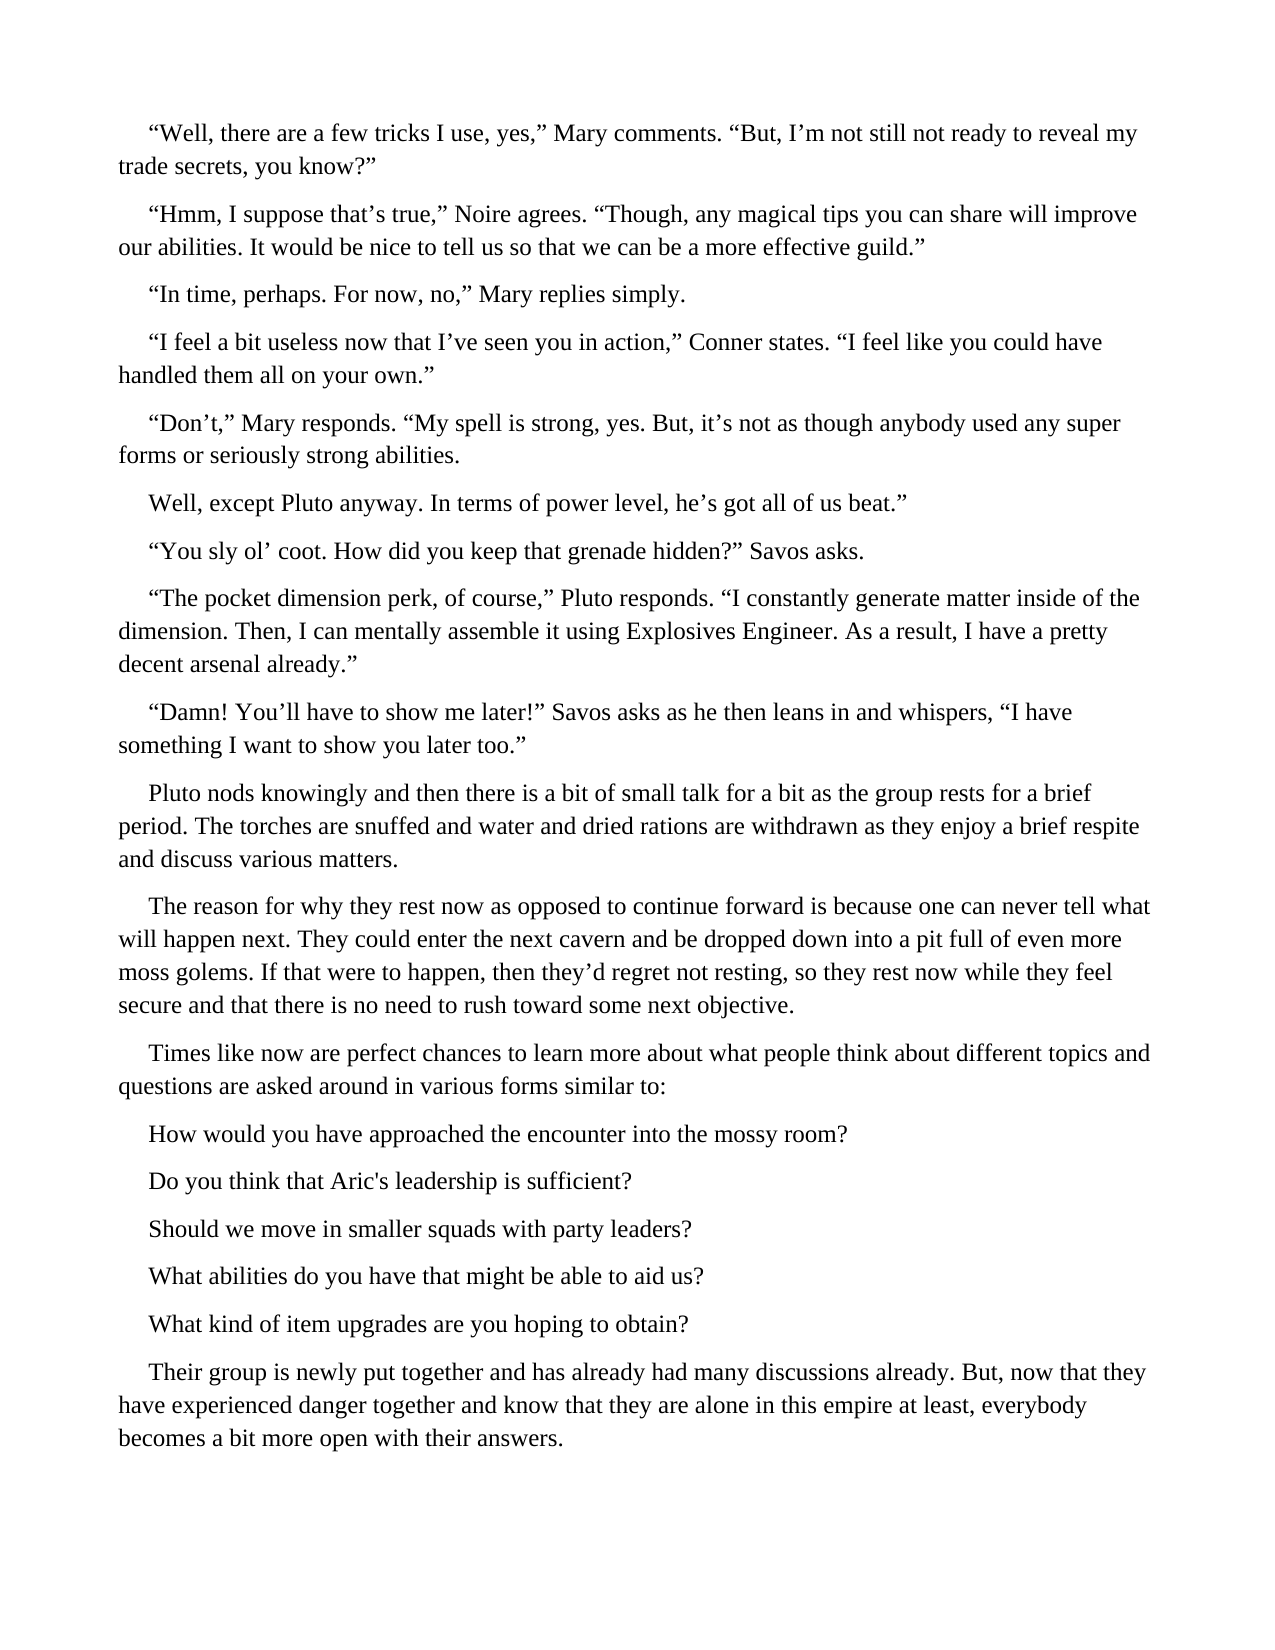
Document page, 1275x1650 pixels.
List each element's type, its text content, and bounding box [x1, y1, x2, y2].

text Well, except Pluto anyway. In terms of power level, he’s got all of us beat.” [118, 488, 1157, 517]
text Their group is newly put together and has already had many discussions already. But, now that they have experienced danger together and know that they are alone in this empire at least, everybody becomes a bit more open with their answers. [118, 1357, 1157, 1451]
text Should we move in smaller squads with party leaders? [118, 1214, 1157, 1243]
text Times like now are perfect chances to learn more about what people think about different topics and questions are asked around in various forms similar to: [118, 1038, 1157, 1100]
text “I feel a bit useless now that I’ve seen you in action,” Conner states. “I feel like you could have handled them all on your own.” [118, 327, 1157, 389]
text “Damn! You’ll have to show me later!” Savos asks as he then leans in and whispers, “I have something I want to show you later too.” [118, 697, 1157, 759]
text What abilities do you have that might be able to aid us? [118, 1261, 1157, 1290]
text “Well, there are a few tricks I use, yes,” Mary comments. “But, I’m not still not ready to reveal my trade secrets, you know?” [118, 118, 1157, 180]
text The reason for why they rest now as opposed to continue forward is because one can never tell what will happen next. They could enter the next cavern and be dropped down into a pit full of even more moss golems. If that were to happen, then they’d regret not resting, so they rest now while they feel secure and that there is no need to rush toward some next objective. [118, 891, 1157, 1019]
text “In time, perhaps. For now, no,” Mary replies simply. [118, 279, 1157, 308]
text “Hmm, I suppose that’s true,” Noire agrees. “Though, any magical tips you can share will improve our abilities. It would be nice to tell us so that we can be a more effective guild.” [118, 199, 1157, 261]
text “You sly ol’ coot. How did you keep that grenade hidden?” Savos asks. [118, 536, 1157, 564]
text “Don’t,” Mary responds. “My spell is strong, yes. But, it’s not as though anybody used any super forms or seriously strong abilities. [118, 408, 1157, 469]
text Pluto nods knowingly and then there is a bit of small talk for a bit as the group rests for a brief period. The torches are snuffed and water and dried rations are withdrawn as they enjoy a brief respite and discuss various matters. [118, 778, 1157, 872]
text Do you think that Aric's leadership is sufficient? [118, 1166, 1157, 1195]
text How would you have approached the encounter into the mossy room? [118, 1119, 1157, 1147]
text What kind of item upgrades are you hoping to obtain? [118, 1309, 1157, 1338]
text “The pocket dimension perk, of course,” Pluto responds. “I constantly generate matter inside of the dimension. Then, I can mentally assemble it using Explosives Engineer. As a result, I have a pretty decent arsenal already.” [118, 583, 1157, 678]
